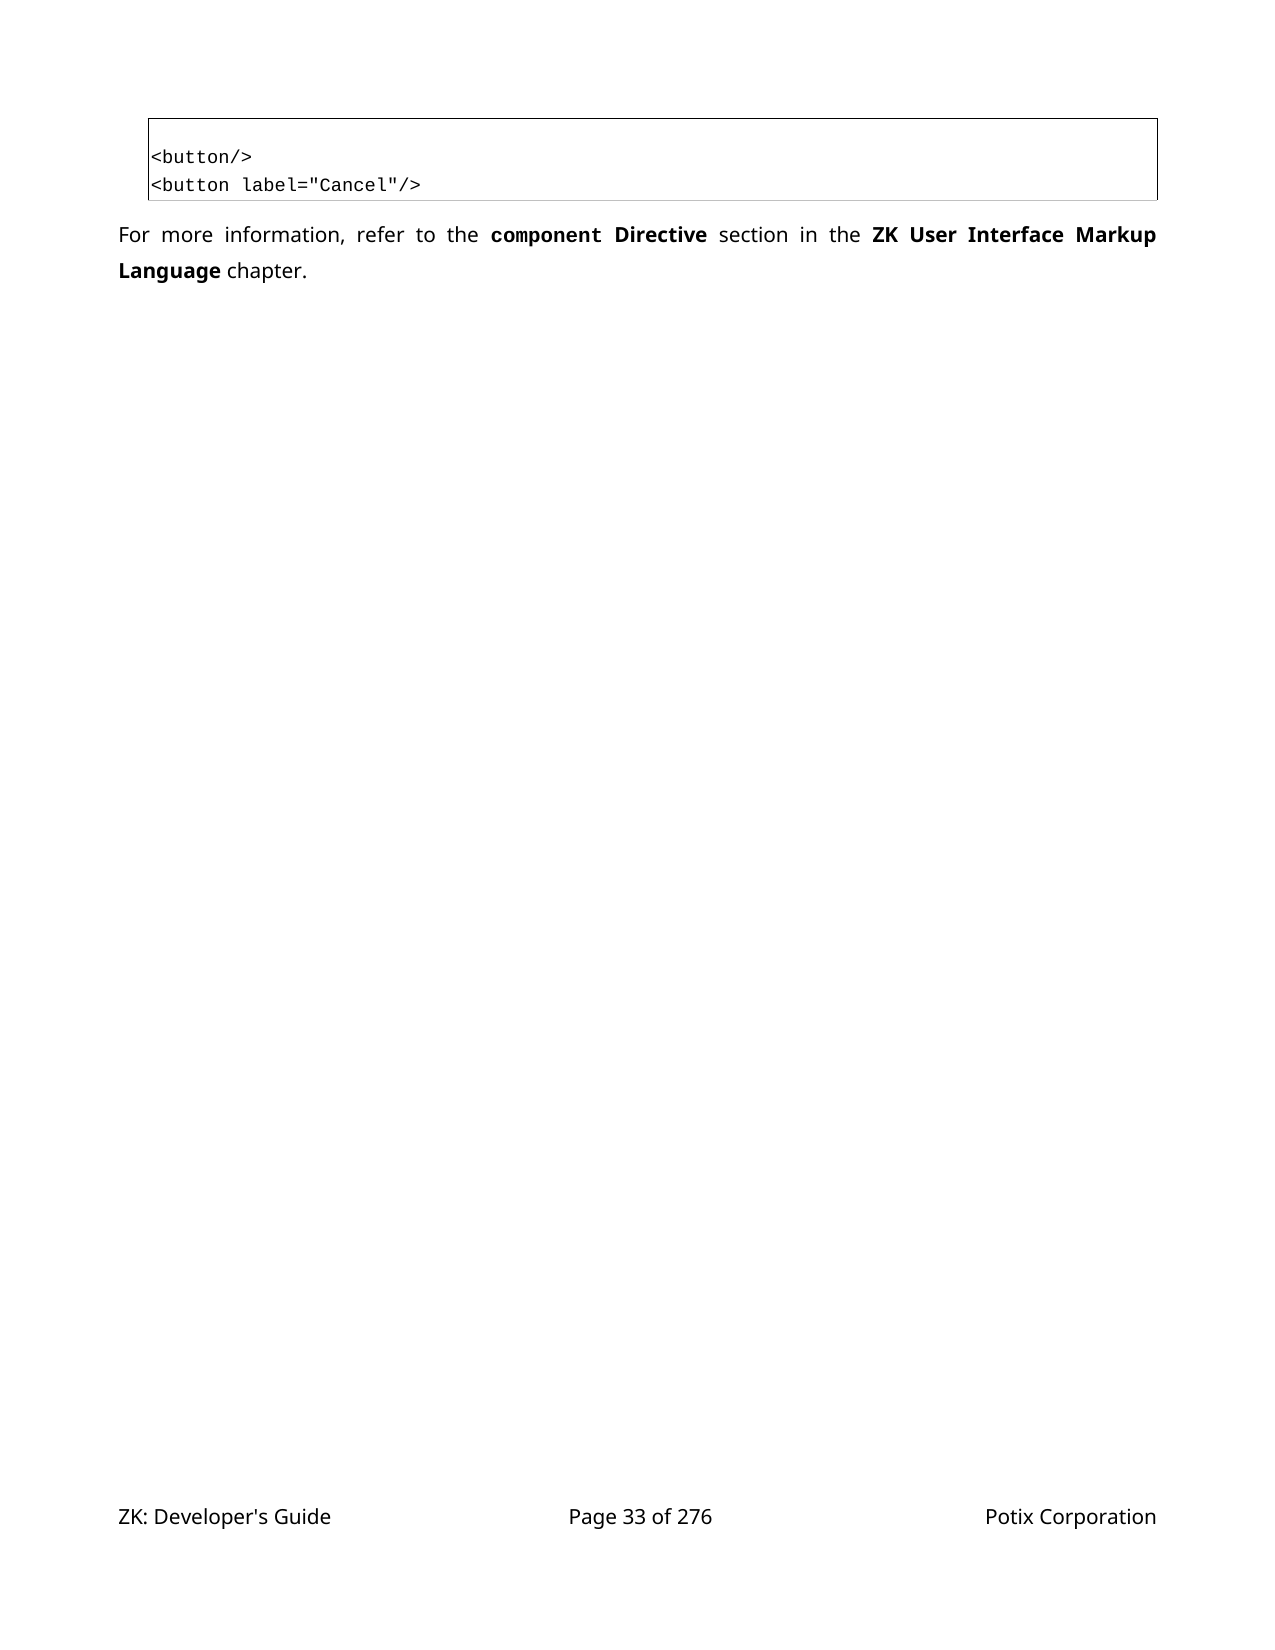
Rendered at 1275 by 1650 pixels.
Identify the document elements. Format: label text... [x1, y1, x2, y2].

text <button/> [149, 145, 1157, 169]
text For more information, refer to the component Directive section in the ZK User Interface Markup Language chapter. [118, 220, 1157, 284]
text <button label="Cancel"/> [149, 172, 1157, 200]
